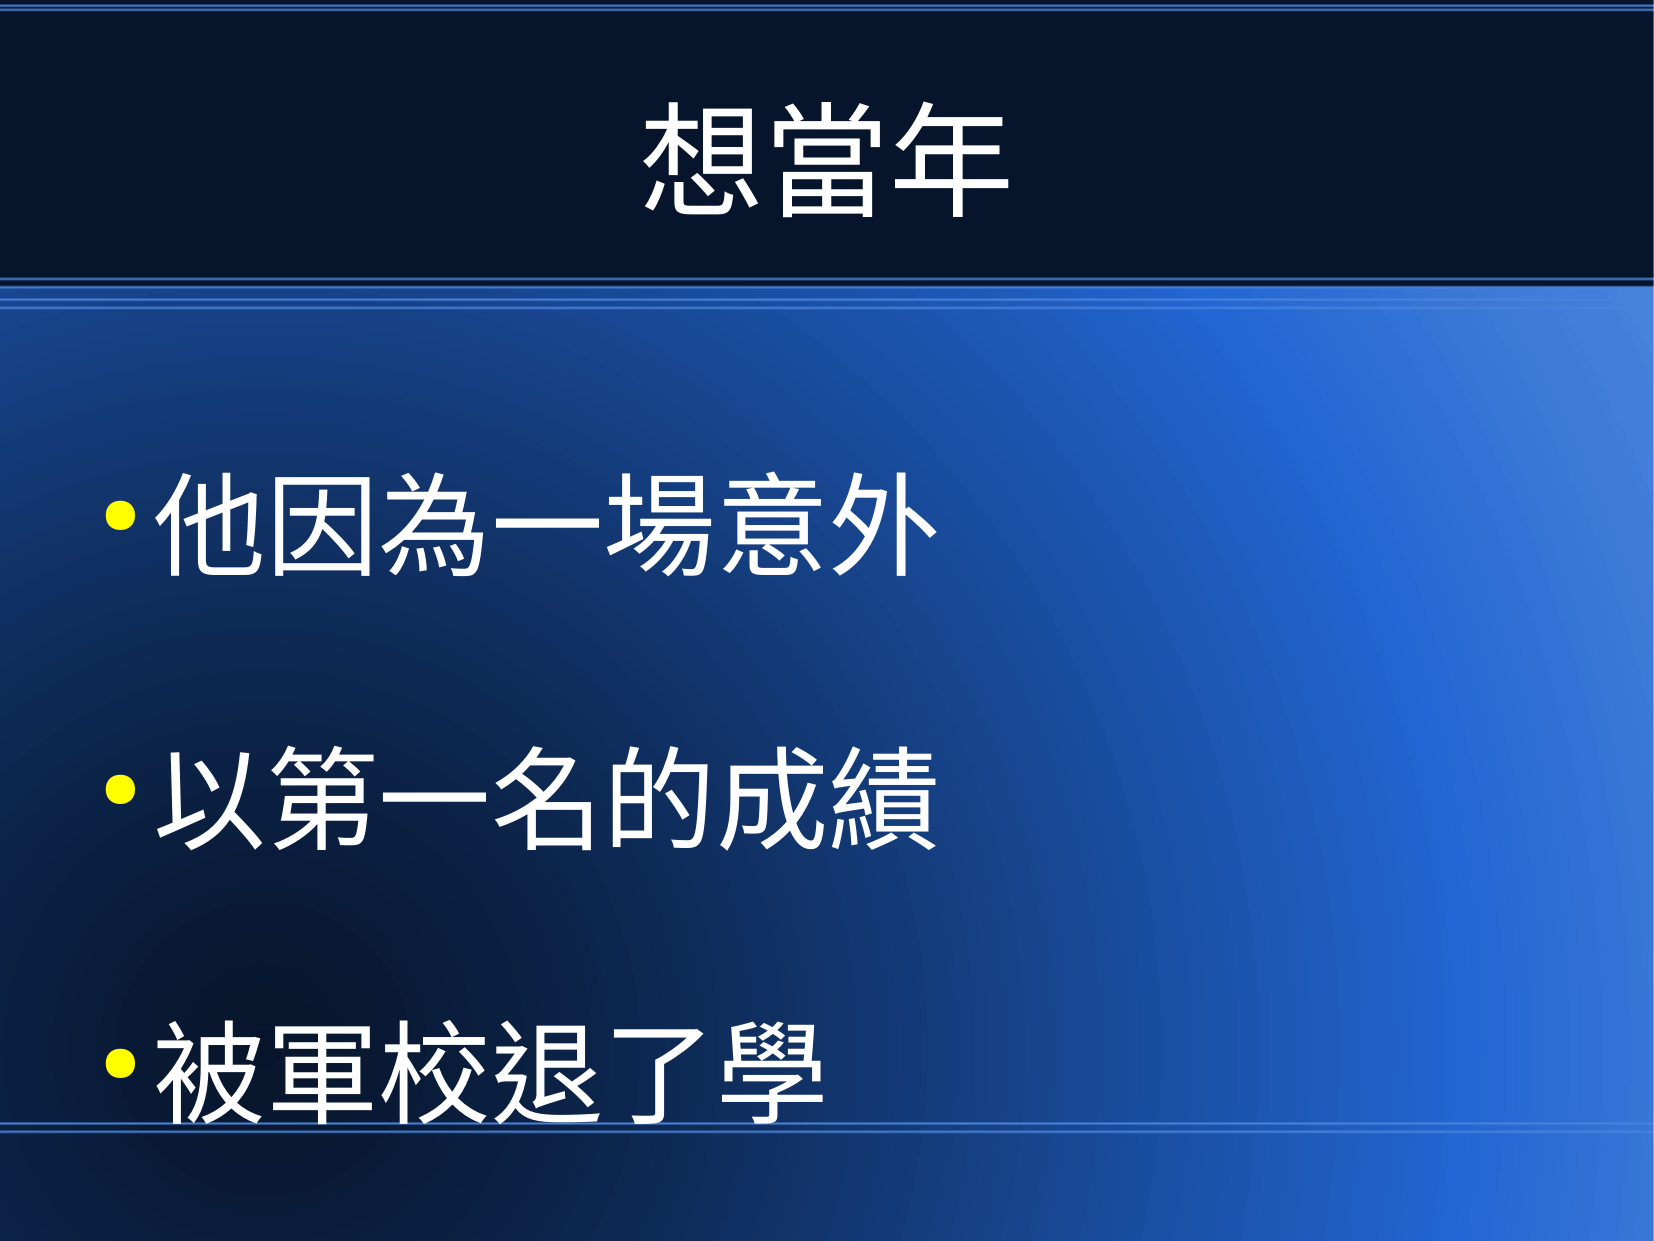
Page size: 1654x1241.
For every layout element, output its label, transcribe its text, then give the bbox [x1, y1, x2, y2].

list 他因為一場意外 以第一名的成績 被軍校退了學 [82, 355, 1571, 1241]
title 想當年 [82, 49, 1571, 257]
picture [0, 0, 1654, 1241]
